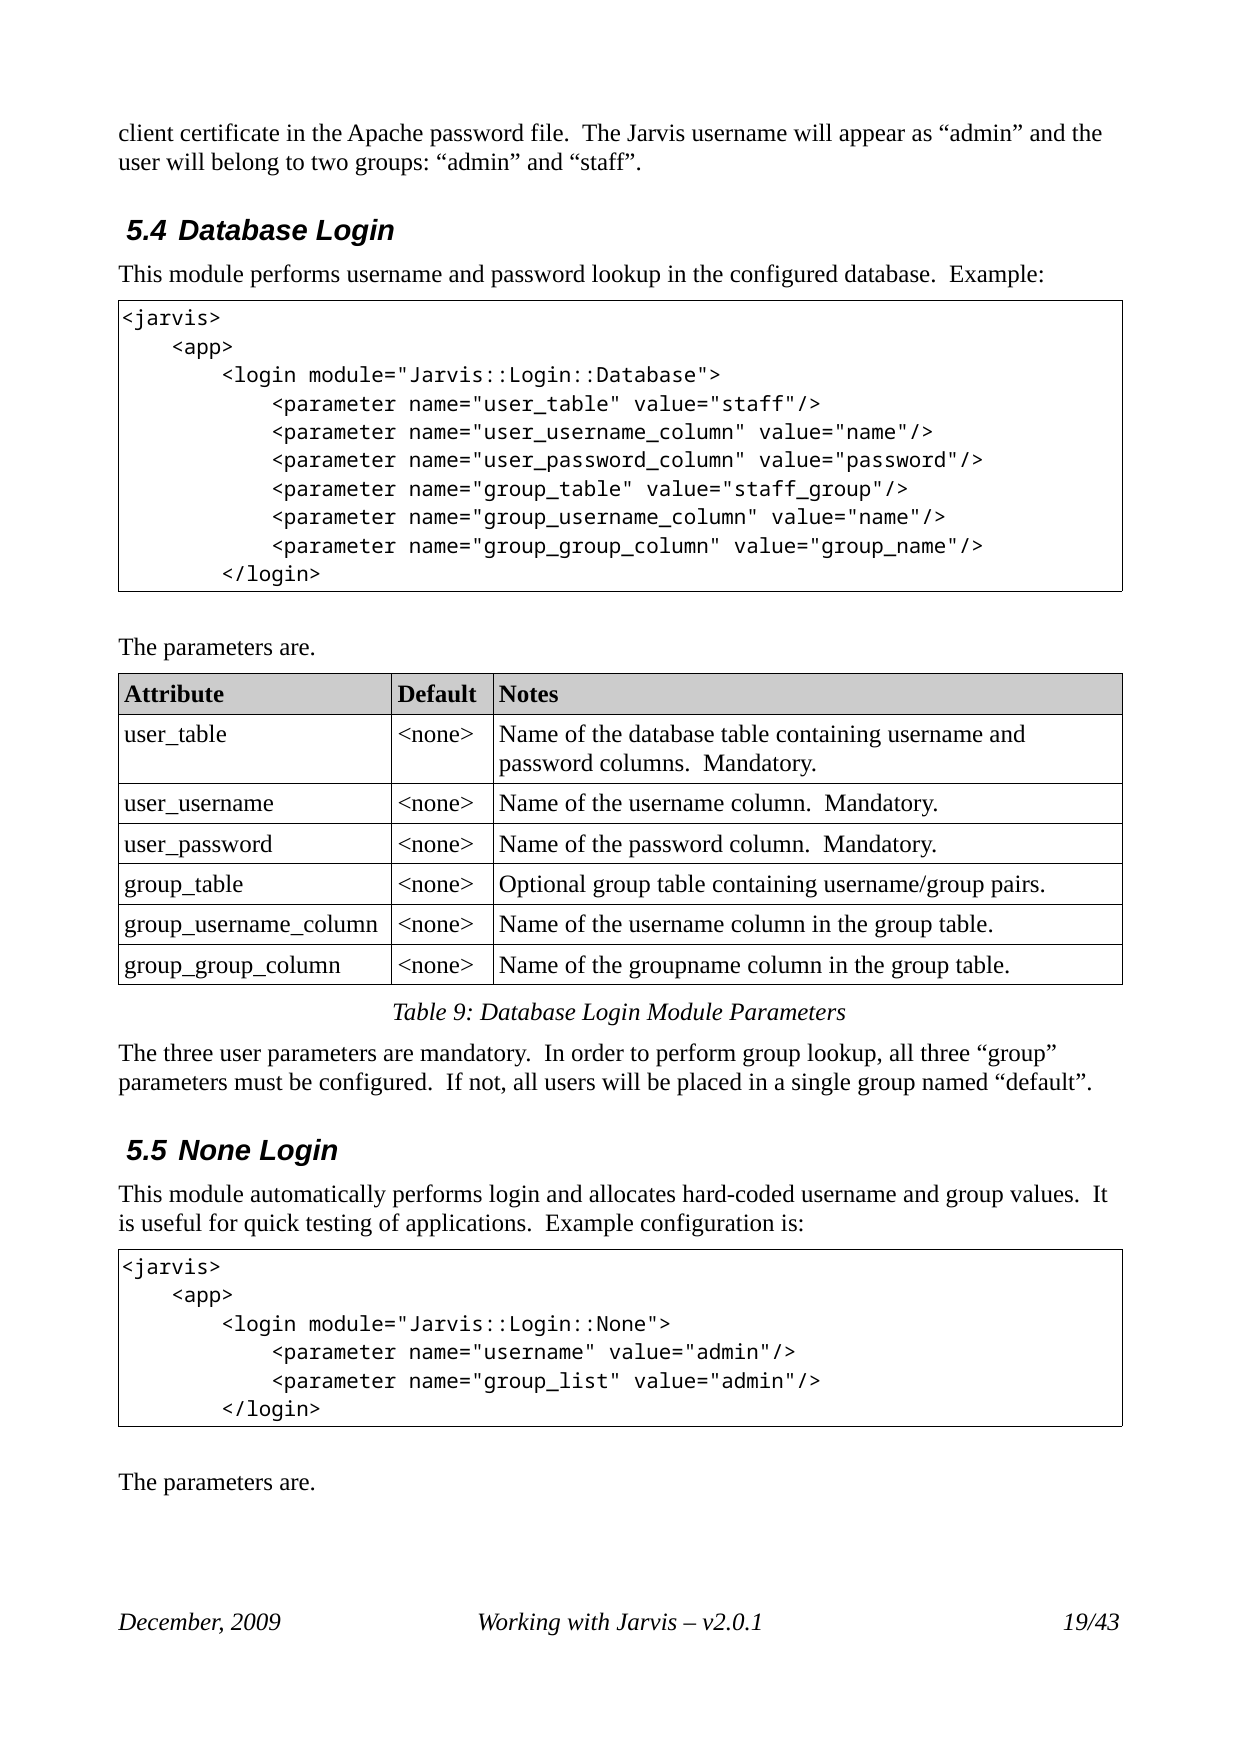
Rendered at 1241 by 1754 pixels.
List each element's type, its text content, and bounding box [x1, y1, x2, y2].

text The parameters are. [118, 632, 1122, 661]
text <login module="Jarvis::Login::Database"> [119, 357, 1122, 386]
text <parameter name="user_password_column" value="password"/> [119, 443, 1122, 471]
text This module automatically performs login and allocates hard-coded username and group values. It is useful for quick testing of applications. Example configuration is: [118, 1179, 1122, 1237]
table_cell Name of the database table containing username and password columns. Mandatory. [494, 715, 1122, 783]
table_cell Name of the username column. Mandatory. [494, 784, 1122, 823]
table_cell <none> [392, 905, 493, 944]
text <jarvis> [119, 1250, 1122, 1278]
table_cell user_table [119, 715, 391, 783]
table_cell <none> [392, 945, 493, 984]
table_cell Name of the password column. Mandatory. [494, 824, 1122, 863]
subtitle None Login [118, 1133, 1122, 1167]
text <parameter name="group_table" value="staff_group"/> [119, 471, 1122, 499]
text The parameters are. [118, 1467, 1122, 1496]
table_header Attribute [119, 674, 391, 714]
text Table 9: Database Login Module Parameters [118, 997, 1122, 1026]
text <parameter name="username" value="admin"/> [119, 1334, 1122, 1363]
table_cell Optional group table containing username/group pairs. [494, 864, 1122, 904]
text <parameter name="user_username_column" value="name"/> [119, 414, 1122, 443]
text <parameter name="user_table" value="staff"/> [119, 386, 1122, 414]
table_cell <none> [392, 715, 493, 783]
table_cell <none> [392, 824, 493, 863]
table_cell group_group_column [119, 945, 391, 984]
table_header Default [392, 674, 493, 714]
text </login> [119, 1391, 1122, 1426]
text This module performs username and password lookup in the configured database. Example: [118, 259, 1122, 288]
table_cell user_username [119, 784, 391, 823]
text <app> [119, 1278, 1122, 1306]
text <app> [119, 329, 1122, 357]
text client certificate in the Apache password file. The Jarvis username will appear as “admin” and the user will belong to two groups: “admin” and “staff”. [118, 118, 1122, 176]
table_cell group_username_column [119, 905, 391, 944]
table_cell Name of the username column in the group table. [494, 905, 1122, 944]
table_header Notes [494, 674, 1122, 714]
text <jarvis> [119, 301, 1122, 329]
text <parameter name="group_username_column" value="name"/> [119, 499, 1122, 528]
text </login> [119, 556, 1122, 591]
text The three user parameters are mandatory. In order to perform group lookup, all three “group” parameters must be configured. If not, all users will be placed in a single group named “default”. [118, 1038, 1122, 1096]
text <parameter name="group_group_column" value="group_name"/> [119, 528, 1122, 556]
text <login module="Jarvis::Login::None"> [119, 1306, 1122, 1334]
table_cell <none> [392, 864, 493, 904]
table_cell group_table [119, 864, 391, 904]
table_cell <none> [392, 784, 493, 823]
subtitle Database Login [118, 213, 1122, 247]
text <parameter name="group_list" value="admin"/> [119, 1363, 1122, 1391]
table_cell user_password [119, 824, 391, 863]
table_cell Name of the groupname column in the group table. [494, 945, 1122, 984]
